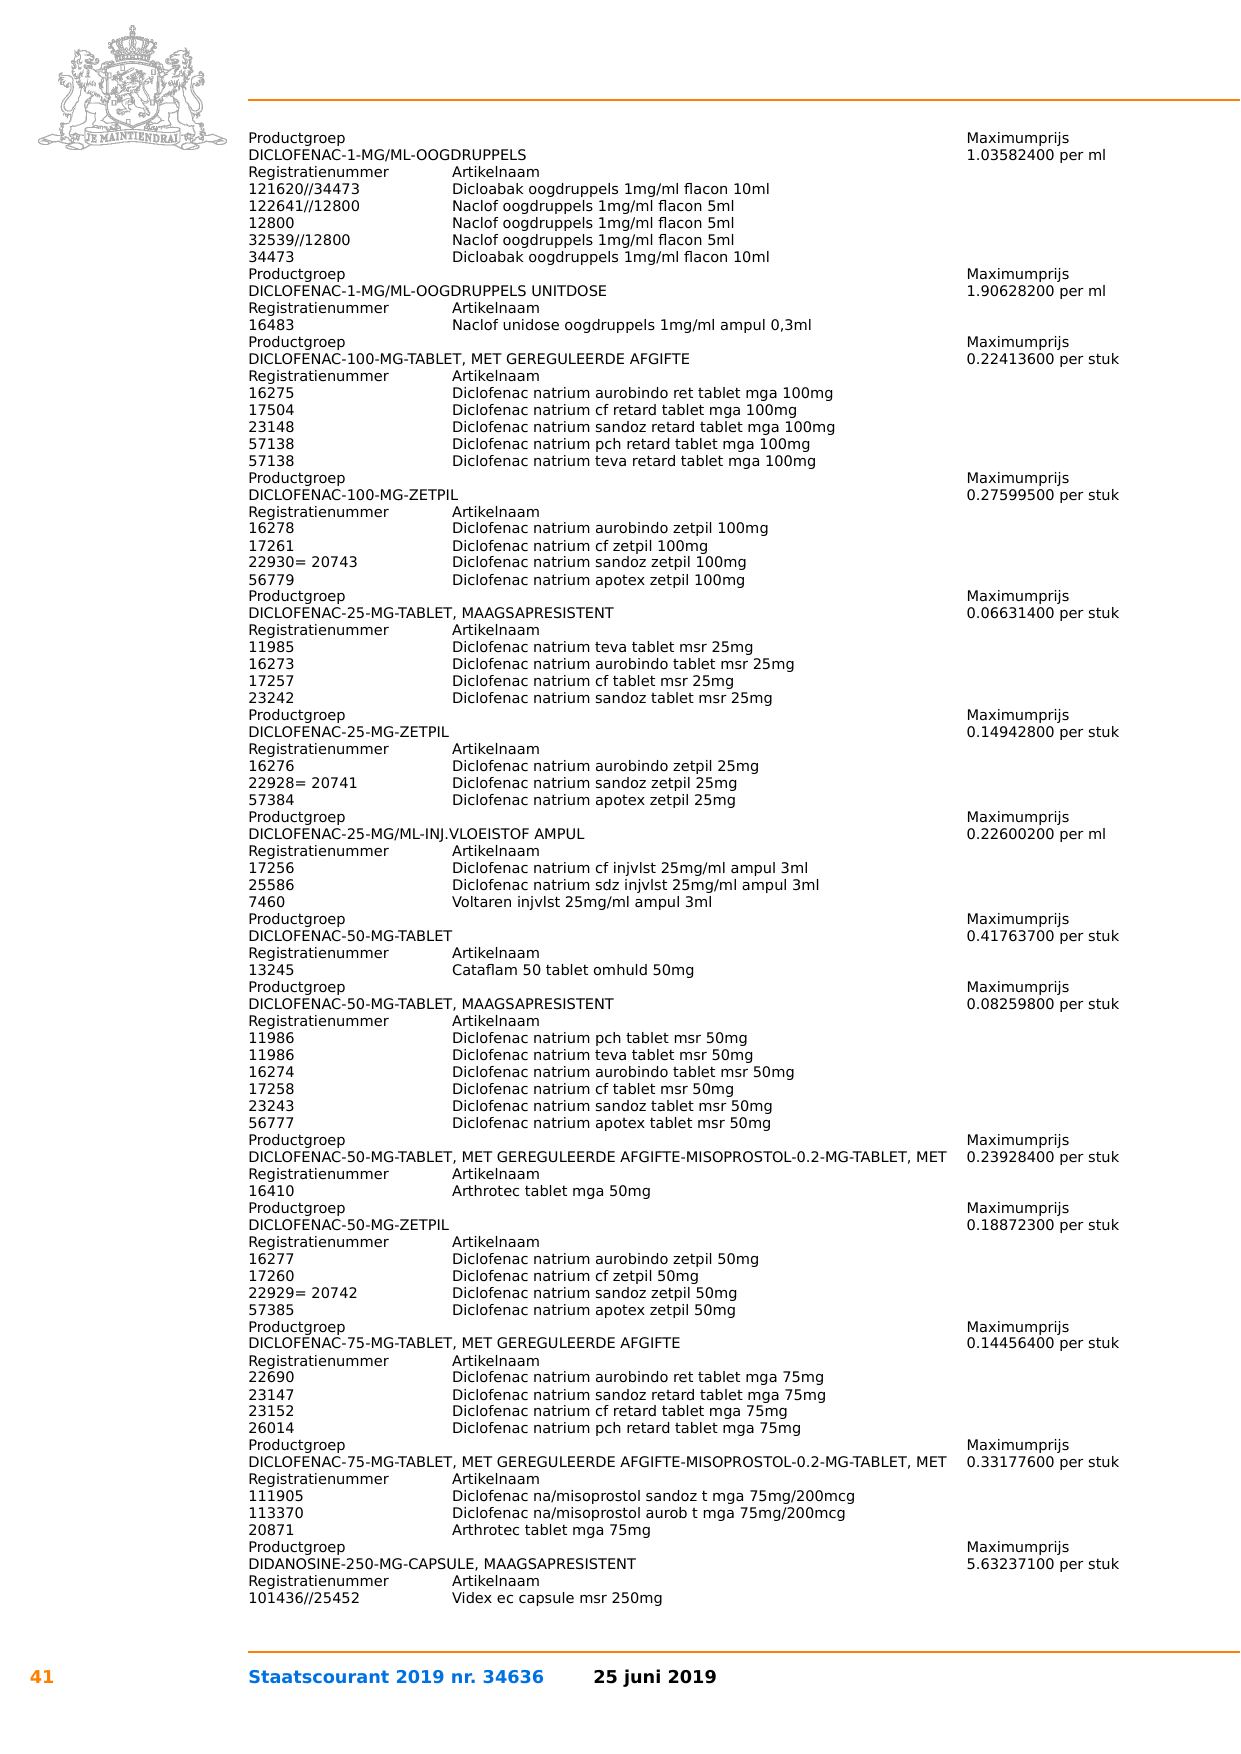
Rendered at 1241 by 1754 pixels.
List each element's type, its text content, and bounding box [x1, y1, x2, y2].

table_cell 22929= 20742 [248, 1285, 446, 1301]
table_cell 12800 [248, 215, 446, 232]
table_cell Maximumprijs [961, 1437, 1163, 1454]
table_cell Artikelnaam [446, 1234, 961, 1251]
table_cell 111905 [248, 1488, 446, 1505]
table_cell Diclofenac natrium teva tablet msr 50mg [446, 1047, 961, 1064]
table_cell 13245 [248, 962, 446, 979]
table_cell 57138 [248, 436, 446, 452]
table_cell 57385 [248, 1301, 446, 1318]
table_cell [961, 249, 1163, 266]
table_cell Artikelnaam [446, 1471, 961, 1488]
table_cell [961, 758, 1163, 775]
table_cell Diclofenac natrium cf zetpil 100mg [446, 538, 961, 554]
table_cell 26014 [248, 1420, 446, 1437]
table_cell Registratienummer [248, 1166, 446, 1183]
table_cell Naclof unidose oogdruppels 1mg/ml ampul 0,3ml [446, 317, 961, 334]
table_cell Registratienummer [248, 1573, 446, 1590]
table_cell [961, 1573, 1163, 1590]
table_cell [961, 1030, 1163, 1047]
table_cell Diclofenac natrium apotex tablet msr 50mg [446, 1115, 961, 1132]
table_cell 17256 [248, 860, 446, 877]
table_cell Artikelnaam [446, 1353, 961, 1369]
table_cell [961, 1064, 1163, 1081]
table_cell [961, 1301, 1163, 1318]
table_cell [961, 402, 1163, 418]
table_cell 23242 [248, 690, 446, 707]
table_cell 1.03582400 per ml [961, 147, 1163, 164]
table_cell [446, 1132, 961, 1149]
table_cell Maximumprijs [961, 707, 1163, 724]
table_cell 23152 [248, 1403, 446, 1420]
table_cell [961, 215, 1163, 232]
table_cell [961, 860, 1163, 877]
table_cell Diclofenac natrium aurobindo ret tablet mga 75mg [446, 1369, 961, 1386]
table_cell 56777 [248, 1115, 446, 1132]
table_cell Diclofenac natrium cf tablet msr 25mg [446, 673, 961, 690]
table_cell 32539//12800 [248, 232, 446, 249]
table_cell DICLOFENAC-75-MG-TABLET, MET GEREGULEERDE AFGIFTE [248, 1335, 961, 1352]
table_cell [961, 1234, 1163, 1251]
table_cell [961, 368, 1163, 384]
table_cell 16273 [248, 656, 446, 673]
table_cell Diclofenac natrium sandoz zetpil 100mg [446, 554, 961, 571]
table_cell 17260 [248, 1268, 446, 1284]
table_cell [961, 1369, 1163, 1386]
table_cell [961, 843, 1163, 860]
table_cell [961, 1285, 1163, 1301]
table_cell 16276 [248, 758, 446, 775]
table_cell Naclof oogdruppels 1mg/ml flacon 5ml [446, 232, 961, 249]
table_cell Artikelnaam [446, 300, 961, 317]
table_cell [961, 639, 1163, 656]
table_cell 0.06631400 per stuk [961, 605, 1163, 622]
table_cell [961, 317, 1163, 334]
table_cell [961, 792, 1163, 809]
table_cell Productgroep [248, 1539, 446, 1556]
table_cell Maximumprijs [961, 1319, 1163, 1335]
table_cell 56779 [248, 571, 446, 588]
table_cell [446, 1539, 961, 1556]
table_cell 17504 [248, 402, 446, 418]
table_cell Maximumprijs [961, 1539, 1163, 1556]
table_cell [446, 470, 961, 486]
table_cell 101436//25452 [248, 1590, 446, 1607]
table_cell 0.33177600 per stuk [961, 1454, 1163, 1471]
table_cell Registratienummer [248, 622, 446, 639]
table_cell Diclofenac natrium sandoz retard tablet mga 75mg [446, 1386, 961, 1403]
table_cell [961, 877, 1163, 894]
table_cell Artikelnaam [446, 368, 961, 384]
table_cell Registratienummer [248, 1471, 446, 1488]
table_cell 16274 [248, 1064, 446, 1081]
table_cell Arthrotec tablet mga 75mg [446, 1522, 961, 1539]
table_cell Productgroep [248, 266, 446, 283]
table_cell Diclofenac natrium apotex zetpil 50mg [446, 1301, 961, 1318]
table_cell Diclofenac na/misoprostol aurob t mga 75mg/200mcg [446, 1505, 961, 1522]
table_cell 16483 [248, 317, 446, 334]
table_cell Diclofenac natrium teva retard tablet mga 100mg [446, 453, 961, 469]
table_cell [961, 571, 1163, 588]
table_cell [961, 1268, 1163, 1284]
table_cell [446, 588, 961, 605]
table_cell Productgroep [248, 130, 446, 147]
table_cell 17257 [248, 673, 446, 690]
table_cell 16275 [248, 385, 446, 402]
table_cell Diclofenac natrium aurobindo zetpil 100mg [446, 520, 961, 537]
table_cell Maximumprijs [961, 911, 1163, 928]
table_cell [961, 1386, 1163, 1403]
table_cell Productgroep [248, 1437, 446, 1454]
table_cell Maximumprijs [961, 1200, 1163, 1217]
table_cell 34473 [248, 249, 446, 266]
table_cell Diclofenac natrium sdz injvlst 25mg/ml ampul 3ml [446, 877, 961, 894]
table_cell Maximumprijs [961, 588, 1163, 605]
table_cell Productgroep [248, 1319, 446, 1335]
table_cell DICLOFENAC-100-MG-ZETPIL [248, 486, 961, 503]
table_cell [446, 266, 961, 283]
table_cell 113370 [248, 1505, 446, 1522]
table_cell 0.14942800 per stuk [961, 724, 1163, 741]
table_cell [961, 1353, 1163, 1369]
table_cell [446, 334, 961, 351]
table_cell 0.22600200 per ml [961, 826, 1163, 843]
table_cell Diclofenac natrium aurobindo zetpil 50mg [446, 1251, 961, 1267]
table_cell [961, 1081, 1163, 1098]
table_cell [961, 504, 1163, 520]
table_cell 122641//12800 [248, 198, 446, 215]
table_cell Registratienummer [248, 843, 446, 860]
table_cell Dicloabak oogdruppels 1mg/ml flacon 10ml [446, 181, 961, 198]
table_cell Naclof oogdruppels 1mg/ml flacon 5ml [446, 198, 961, 215]
table_cell [961, 945, 1163, 962]
table_cell Diclofenac natrium aurobindo zetpil 25mg [446, 758, 961, 775]
table_cell [961, 1403, 1163, 1420]
table_cell Productgroep [248, 588, 446, 605]
table_cell Diclofenac na/misoprostol sandoz t mga 75mg/200mcg [446, 1488, 961, 1505]
table_cell Artikelnaam [446, 622, 961, 639]
table_cell [961, 232, 1163, 249]
table_cell DICLOFENAC-50-MG-TABLET, MET GEREGULEERDE AFGIFTE-MISOPROSTOL-0.2-MG-TABLET, MET [248, 1149, 961, 1166]
table_cell Arthrotec tablet mga 50mg [446, 1183, 961, 1199]
table_cell Maximumprijs [961, 470, 1163, 486]
table_cell [961, 741, 1163, 758]
table_cell Dicloabak oogdruppels 1mg/ml flacon 10ml [446, 249, 961, 266]
table_cell [961, 1098, 1163, 1115]
table_cell [961, 538, 1163, 554]
table_cell [446, 809, 961, 826]
table_cell Productgroep [248, 809, 446, 826]
table_cell DICLOFENAC-25-MG/ML-INJ.VLOEISTOF AMPUL [248, 826, 961, 843]
table_cell [961, 1505, 1163, 1522]
table_cell [961, 164, 1163, 181]
table_cell 11986 [248, 1047, 446, 1064]
table_cell Productgroep [248, 979, 446, 996]
table_cell 25586 [248, 877, 446, 894]
table_cell Maximumprijs [961, 979, 1163, 996]
table_cell Diclofenac natrium cf retard tablet mga 100mg [446, 402, 961, 418]
table_cell Diclofenac natrium cf retard tablet mga 75mg [446, 1403, 961, 1420]
table_cell [446, 1319, 961, 1335]
table_cell [446, 911, 961, 928]
table_cell 0.23928400 per stuk [961, 1149, 1163, 1166]
table_cell 22928= 20741 [248, 775, 446, 792]
table_cell [961, 656, 1163, 673]
table_cell 20871 [248, 1522, 446, 1539]
table_cell [961, 1251, 1163, 1267]
table_cell 23148 [248, 419, 446, 436]
picture [38, 25, 227, 150]
table_cell 17258 [248, 1081, 446, 1098]
table_cell Registratienummer [248, 368, 446, 384]
table_cell [961, 1183, 1163, 1199]
table_cell DICLOFENAC-50-MG-ZETPIL [248, 1217, 961, 1233]
table_cell Diclofenac natrium aurobindo tablet msr 50mg [446, 1064, 961, 1081]
table_cell Artikelnaam [446, 164, 961, 181]
table_cell [961, 1166, 1163, 1183]
table_cell [961, 1590, 1163, 1607]
table_cell 0.27599500 per stuk [961, 486, 1163, 503]
table_cell Diclofenac natrium sandoz tablet msr 25mg [446, 690, 961, 707]
table_cell Artikelnaam [446, 1166, 961, 1183]
table_cell 22690 [248, 1369, 446, 1386]
table_cell DICLOFENAC-75-MG-TABLET, MET GEREGULEERDE AFGIFTE-MISOPROSTOL-0.2-MG-TABLET, MET [248, 1454, 961, 1471]
table_cell [961, 690, 1163, 707]
table_cell [961, 1488, 1163, 1505]
table_cell DIDANOSINE-250-MG-CAPSULE, MAAGSAPRESISTENT [248, 1556, 961, 1573]
table_cell Naclof oogdruppels 1mg/ml flacon 5ml [446, 215, 961, 232]
table_cell [961, 385, 1163, 402]
table_cell Productgroep [248, 334, 446, 351]
table_cell Productgroep [248, 707, 446, 724]
table_cell Diclofenac natrium cf zetpil 50mg [446, 1268, 961, 1284]
table_cell [961, 894, 1163, 911]
table_cell Productgroep [248, 911, 446, 928]
table_cell [446, 979, 961, 996]
table_cell DICLOFENAC-1-MG/ML-OOGDRUPPELS UNITDOSE [248, 283, 961, 300]
table_cell Diclofenac natrium apotex zetpil 100mg [446, 571, 961, 588]
table_cell Artikelnaam [446, 1013, 961, 1030]
table_cell Productgroep [248, 1132, 446, 1149]
table_cell Diclofenac natrium pch tablet msr 50mg [446, 1030, 961, 1047]
table_cell Diclofenac natrium aurobindo ret tablet mga 100mg [446, 385, 961, 402]
table_cell Artikelnaam [446, 1573, 961, 1590]
table_cell [961, 181, 1163, 198]
table_cell 22930= 20743 [248, 554, 446, 571]
table_cell Artikelnaam [446, 504, 961, 520]
table_cell Diclofenac natrium teva tablet msr 25mg [446, 639, 961, 656]
table_cell Videx ec capsule msr 250mg [446, 1590, 961, 1607]
table_cell 23243 [248, 1098, 446, 1115]
table_cell DICLOFENAC-50-MG-TABLET [248, 928, 961, 945]
table_cell 11986 [248, 1030, 446, 1047]
table_cell Diclofenac natrium pch retard tablet mga 100mg [446, 436, 961, 452]
table_cell Artikelnaam [446, 741, 961, 758]
table_cell Registratienummer [248, 1013, 446, 1030]
table_cell Artikelnaam [446, 945, 961, 962]
table_cell DICLOFENAC-50-MG-TABLET, MAAGSAPRESISTENT [248, 996, 961, 1013]
table_cell Diclofenac natrium pch retard tablet mga 75mg [446, 1420, 961, 1437]
table_cell [961, 520, 1163, 537]
table_cell Diclofenac natrium cf tablet msr 50mg [446, 1081, 961, 1098]
table_cell Diclofenac natrium sandoz tablet msr 50mg [446, 1098, 961, 1115]
table_cell [961, 436, 1163, 452]
table_cell [961, 1471, 1163, 1488]
table_cell 0.14456400 per stuk [961, 1335, 1163, 1352]
table_cell [446, 707, 961, 724]
table_cell Maximumprijs [961, 266, 1163, 283]
table_cell 57138 [248, 453, 446, 469]
table_cell 1.90628200 per ml [961, 283, 1163, 300]
table_cell Registratienummer [248, 164, 446, 181]
table_cell [961, 1013, 1163, 1030]
table_cell [446, 1437, 961, 1454]
table_cell [961, 198, 1163, 215]
table_cell 0.18872300 per stuk [961, 1217, 1163, 1233]
table_cell 11985 [248, 639, 446, 656]
table_cell Voltaren injvlst 25mg/ml ampul 3ml [446, 894, 961, 911]
table_cell [961, 554, 1163, 571]
table_cell 17261 [248, 538, 446, 554]
table_cell 0.41763700 per stuk [961, 928, 1163, 945]
table_cell [961, 453, 1163, 469]
table_cell Diclofenac natrium apotex zetpil 25mg [446, 792, 961, 809]
table_cell Productgroep [248, 470, 446, 486]
table_cell [961, 1420, 1163, 1437]
table_cell 7460 [248, 894, 446, 911]
table_cell Registratienummer [248, 741, 446, 758]
table_cell Registratienummer [248, 1234, 446, 1251]
table_cell 0.08259800 per stuk [961, 996, 1163, 1013]
table_cell [961, 775, 1163, 792]
table_cell [961, 622, 1163, 639]
table_cell [961, 300, 1163, 317]
table_cell Maximumprijs [961, 130, 1163, 147]
table_cell Maximumprijs [961, 334, 1163, 351]
table_cell DICLOFENAC-1-MG/ML-OOGDRUPPELS [248, 147, 961, 164]
table_cell Diclofenac natrium sandoz zetpil 50mg [446, 1285, 961, 1301]
table_cell Registratienummer [248, 945, 446, 962]
table_cell Registratienummer [248, 1353, 446, 1369]
table_cell 16277 [248, 1251, 446, 1267]
table_cell Registratienummer [248, 300, 446, 317]
table_cell 121620//34473 [248, 181, 446, 198]
table_cell [961, 419, 1163, 436]
table_cell DICLOFENAC-25-MG-ZETPIL [248, 724, 961, 741]
table_cell Diclofenac natrium cf injvlst 25mg/ml ampul 3ml [446, 860, 961, 877]
table_cell [446, 1200, 961, 1217]
table_cell Diclofenac natrium aurobindo tablet msr 25mg [446, 656, 961, 673]
table_cell Diclofenac natrium sandoz retard tablet mga 100mg [446, 419, 961, 436]
table_cell [961, 1522, 1163, 1539]
table_cell DICLOFENAC-100-MG-TABLET, MET GEREGULEERDE AFGIFTE [248, 351, 961, 368]
table_cell Maximumprijs [961, 1132, 1163, 1149]
table_cell [961, 1115, 1163, 1132]
table_cell 5.63237100 per stuk [961, 1556, 1163, 1573]
table_cell 16278 [248, 520, 446, 537]
table_cell Artikelnaam [446, 843, 961, 860]
table_cell [446, 130, 961, 147]
table_cell Diclofenac natrium sandoz zetpil 25mg [446, 775, 961, 792]
table_cell [961, 1047, 1163, 1064]
table_cell DICLOFENAC-25-MG-TABLET, MAAGSAPRESISTENT [248, 605, 961, 622]
table_cell 23147 [248, 1386, 446, 1403]
table_cell Cataflam 50 tablet omhuld 50mg [446, 962, 961, 979]
table_cell [961, 962, 1163, 979]
table_cell 57384 [248, 792, 446, 809]
table_cell Maximumprijs [961, 809, 1163, 826]
table_cell [961, 673, 1163, 690]
table_cell 0.22413600 per stuk [961, 351, 1163, 368]
table_cell Registratienummer [248, 504, 446, 520]
table_cell Productgroep [248, 1200, 446, 1217]
table_cell 16410 [248, 1183, 446, 1199]
